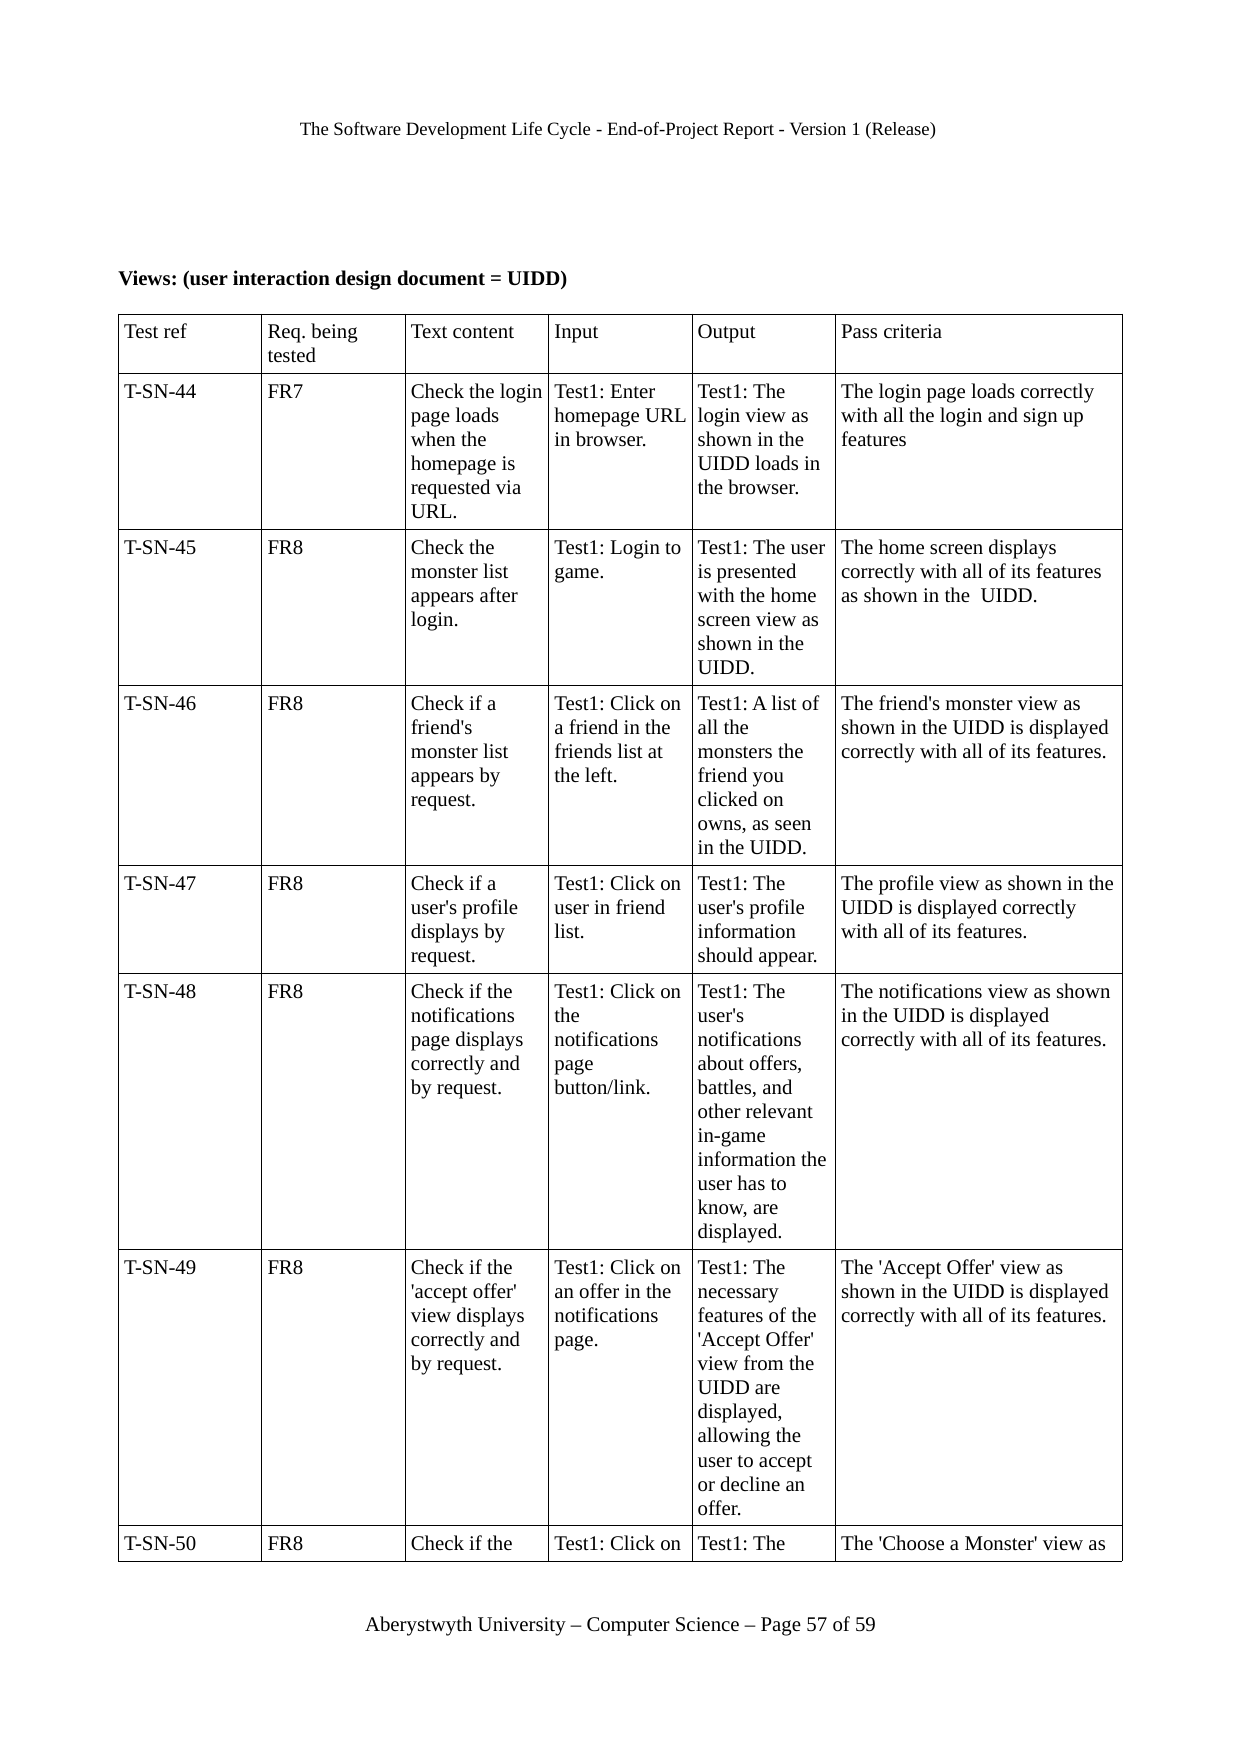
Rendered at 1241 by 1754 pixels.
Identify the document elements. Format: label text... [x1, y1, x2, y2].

table_cell Check if the 'accept offer' view displays correctly and by request. [406, 1250, 548, 1525]
table_cell T-SN-50 [119, 1526, 261, 1561]
table_cell T-SN-49 [119, 1250, 261, 1525]
table_cell Test1: The user's profile information should appear. [693, 866, 835, 973]
table_cell Check if a user's profile displays by request. [406, 866, 548, 973]
table_cell FR8 [262, 530, 405, 685]
table_cell The login page loads correctly with all the login and sign up features [836, 374, 1122, 529]
table_cell Check if the [406, 1526, 548, 1561]
table_cell Test1: Enter homepage URL in browser. [549, 374, 692, 529]
table_cell Check the login page loads when the homepage is requested via URL. [406, 374, 548, 529]
table_header Output [693, 315, 835, 373]
table_header Text content [406, 315, 548, 373]
table_cell FR8 [262, 974, 405, 1249]
table_cell Check if a friend's monster list appears by request. [406, 686, 548, 865]
table_cell Test1: The [693, 1526, 835, 1561]
table_cell Test1: A list of all the monsters the friend you clicked on owns, as seen in the UIDD. [693, 686, 835, 865]
table_cell The friend's monster view as shown in the UIDD is displayed correctly with all of its features. [836, 686, 1122, 865]
table_cell T-SN-48 [119, 974, 261, 1249]
table_cell T-SN-45 [119, 530, 261, 685]
table_cell The 'Choose a Monster' view as [836, 1526, 1122, 1561]
table_cell FR8 [262, 1250, 405, 1525]
text Views: (user interaction design document = UIDD) [118, 265, 1122, 289]
table_cell Check if the notifications page displays correctly and by request. [406, 974, 548, 1249]
table_header Req. being tested [262, 315, 405, 373]
table_cell The profile view as shown in the UIDD is displayed correctly with all of its features. [836, 866, 1122, 973]
table_cell The 'Accept Offer' view as shown in the UIDD is displayed correctly with all of its features. [836, 1250, 1122, 1525]
table_header Test ref [119, 315, 261, 373]
table_cell Test1: Click on user in friend list. [549, 866, 692, 973]
table_cell Test1: Click on [549, 1526, 692, 1561]
table_cell Test1: Click on an offer in the notifications page. [549, 1250, 692, 1525]
table_cell FR7 [262, 374, 405, 529]
table_cell Test1: Login to game. [549, 530, 692, 685]
table_cell Test1: The user is presented with the home screen view as shown in the UIDD. [693, 530, 835, 685]
table_cell Test1: Click on the notifications page button/link. [549, 974, 692, 1249]
table_cell T-SN-46 [119, 686, 261, 865]
table_cell The home screen displays correctly with all of its features as shown in the UIDD. [836, 530, 1122, 685]
table_cell Test1: The login view as shown in the UIDD loads in the browser. [693, 374, 835, 529]
table_cell T-SN-47 [119, 866, 261, 973]
table_cell Test1: Click on a friend in the friends list at the left. [549, 686, 692, 865]
table_cell FR8 [262, 1526, 405, 1561]
table_cell Test1: The user's notifications about offers, battles, and other relevant in-game information the user has to know, are displayed. [693, 974, 835, 1249]
table_cell The notifications view as shown in the UIDD is displayed correctly with all of its features. [836, 974, 1122, 1249]
table_header Input [549, 315, 692, 373]
table_cell FR8 [262, 686, 405, 865]
table_cell FR8 [262, 866, 405, 973]
table_cell T-SN-44 [119, 374, 261, 529]
table_cell Check the monster list appears after login. [406, 530, 548, 685]
table_cell Test1: The necessary features of the 'Accept Offer' view from the UIDD are displayed, allowing the user to accept or decline an offer. [693, 1250, 835, 1525]
table_header Pass criteria [836, 315, 1122, 373]
